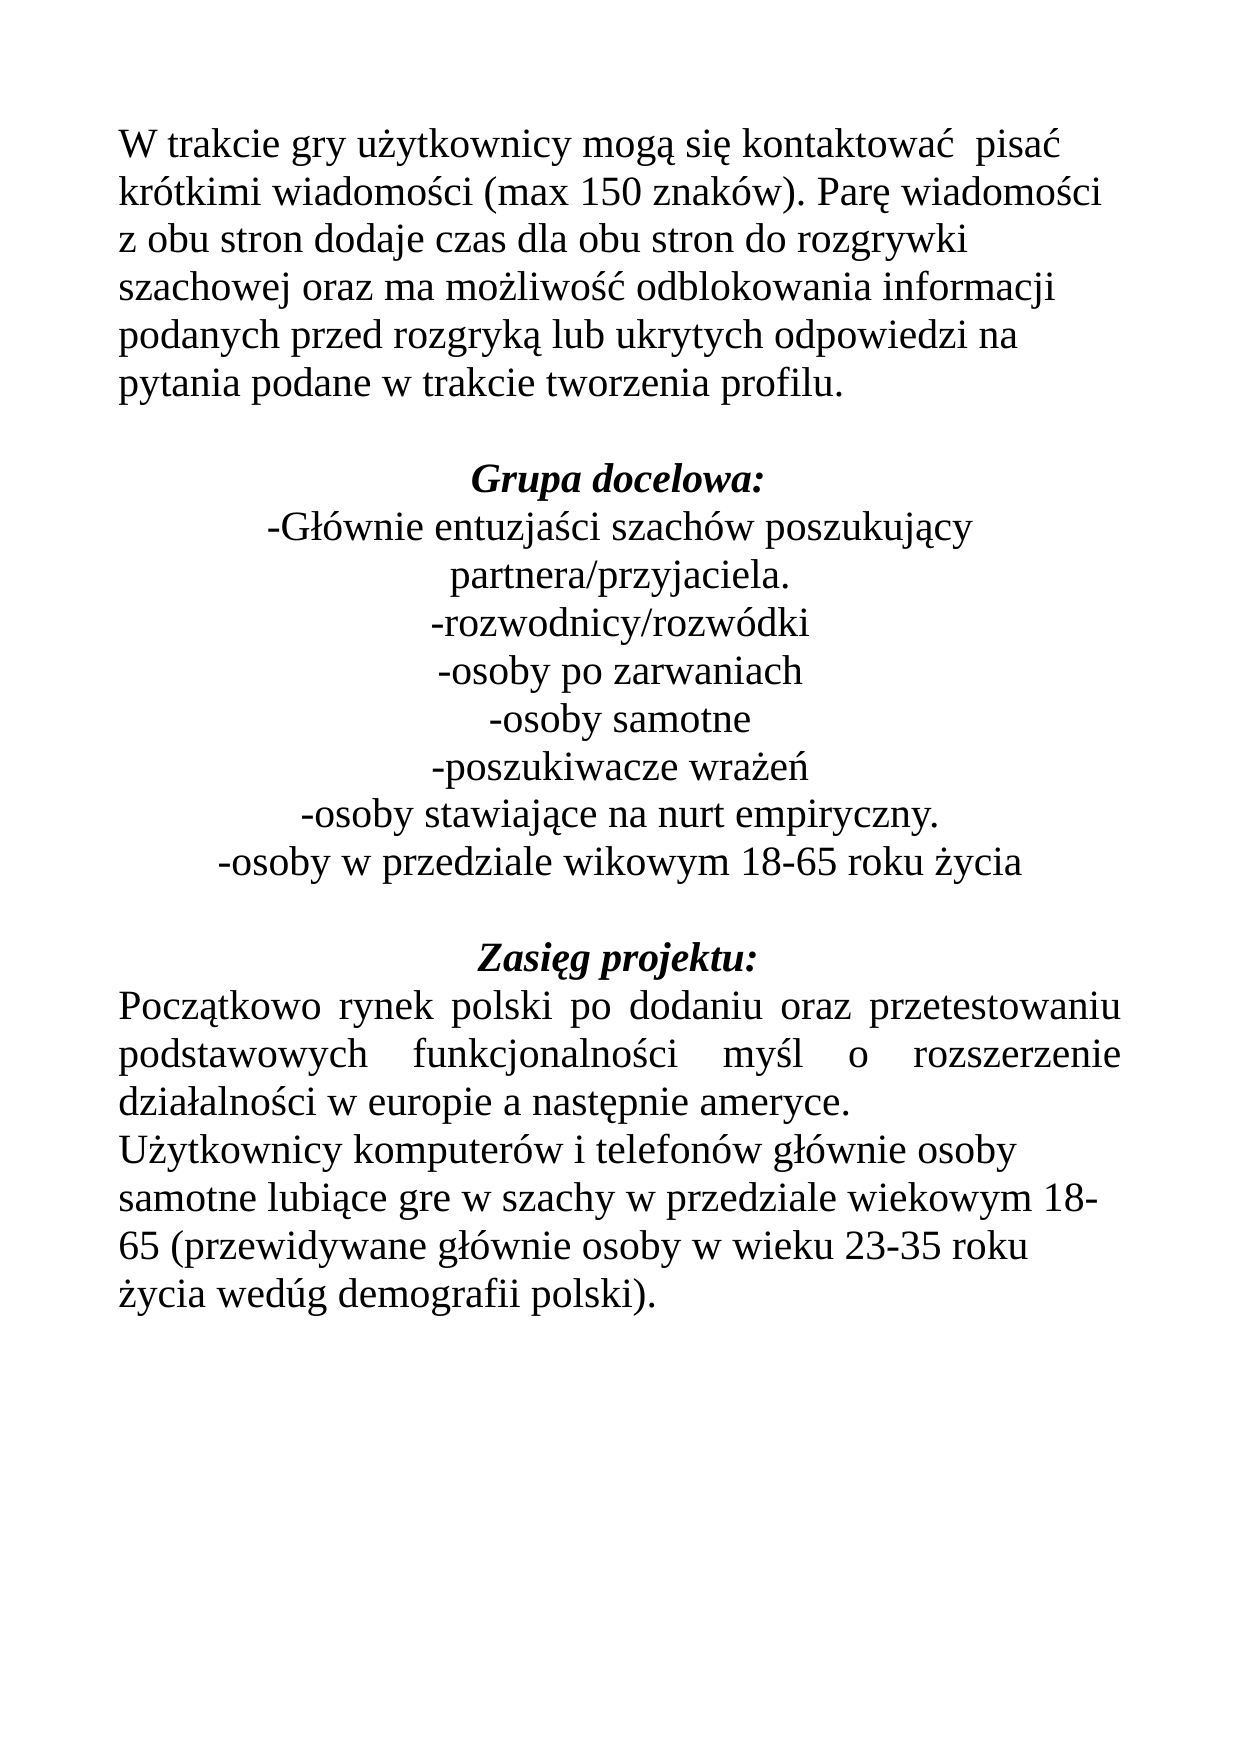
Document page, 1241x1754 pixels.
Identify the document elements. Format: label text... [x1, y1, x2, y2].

text -osoby w przedziale wikowym 18-65 roku życia [118, 837, 1122, 885]
text Zasięg projektu: [118, 885, 1122, 981]
text -Głównie entuzjaści szachów poszukujący partnera/przyjaciela. [118, 501, 1122, 597]
text -osoby stawiające na nurt empiryczny. [118, 789, 1122, 837]
text -rozwodnicy/rozwódki [118, 597, 1122, 645]
text Początkowo rynek polski po dodaniu oraz przetestowaniu podstawowych funkcjonalności myśl o rozszerzenie działalności w europie a następnie ameryce. [118, 981, 1122, 1124]
text Grupa docelowa: [118, 453, 1122, 501]
text -poszukiwacze wrażeń [118, 741, 1122, 789]
text W trakcie gry użytkownicy mogą się kontaktować pisać krótkimi wiadomości (max 150 znaków). Parę wiadomości z obu stron dodaje czas dla obu stron do rozgrywki szachowej oraz ma możliwość odblokowania informacji podanych przed rozgryką lub ukrytych odpowiedzi na pytania podane w trakcie tworzenia profilu. [118, 118, 1122, 406]
text Użytkownicy komputerów i telefonów głównie osoby samotne lubiące gre w szachy w przedziale wiekowym 18-65 (przewidywane głównie osoby w wieku 23-35 roku życia wedúg demografii polski). [118, 1124, 1122, 1316]
text -osoby po zarwaniach [118, 645, 1122, 693]
text -osoby samotne [118, 693, 1122, 741]
